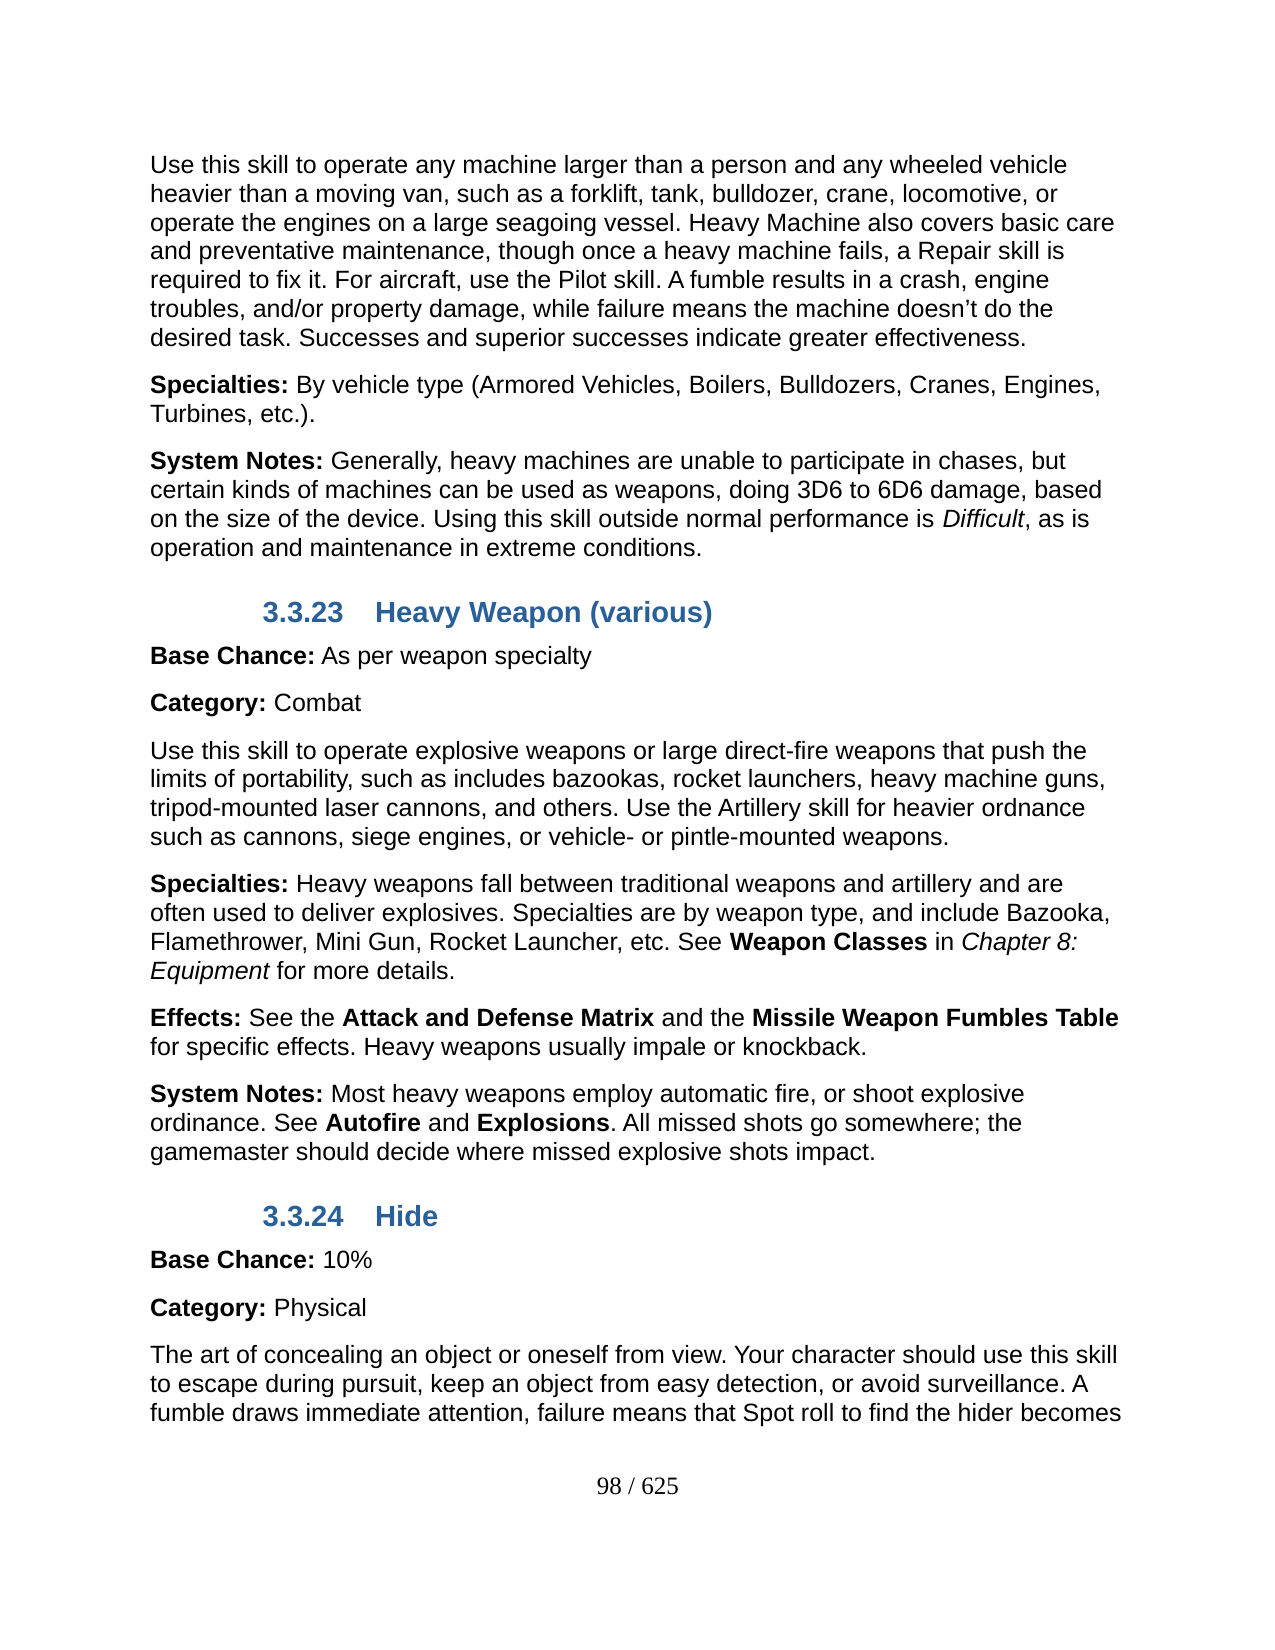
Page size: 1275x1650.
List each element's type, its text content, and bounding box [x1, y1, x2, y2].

text Base Chance: As per weapon specialty [150, 641, 1125, 669]
text System Notes: Generally, heavy machines are unable to participate in chases, but certain kinds of machines can be used as weapons, doing 3D6 to 6D6 damage, based on the size of the device. Using this skill outside normal performance is Difficult, as is operation and maintenance in extreme conditions. [150, 446, 1125, 561]
text Use this skill to operate any machine larger than a person and any wheeled vehicle heavier than a moving van, such as a forklift, tank, bulldozer, crane, locomotive, or operate the engines on a large seagoing vessel. Heavy Machine also covers basic care and preventative maintenance, though once a heavy machine fails, a Repair skill is required to fix it. For aircraft, use the Pilot skill. A fumble results in a crash, engine troubles, and/or property damage, while failure means the machine doesn’t do the desired task. Successes and superior successes indicate greater effectiveness. [150, 150, 1125, 351]
text Effects: See the Attack and Defense Matrix and the Missile Weapon Fumbles Table for specific effects. Heavy weapons usually impale or knockback. [150, 1003, 1125, 1061]
text Use this skill to operate explosive weapons or large direct-fire weapons that push the limits of portability, such as includes bazookas, rocket launchers, heavy machine guns, tripod-mounted laser cannons, and others. Use the Artillery skill for heavier ordnance such as cannons, siege engines, or vehicle- or pintle-mounted weapons. [150, 736, 1125, 851]
subtitle Heavy Weapon (various) [262, 594, 1125, 628]
subtitle Hide [262, 1199, 1125, 1232]
text Category: Combat [150, 688, 1125, 717]
text Specialties: Heavy weapons fall between traditional weapons and artillery and are often used to deliver explosives. Specialties are by weapon type, and include Bazooka, Flamethrower, Mini Gun, Rocket Launcher, etc. See Weapon Classes in Chapter 8: Equipment for more details. [150, 869, 1125, 984]
text The art of concealing an object or oneself from view. Your character should use this skill to escape during pursuit, keep an object from easy detection, or avoid surveillance. A fumble draws immediate attention, failure means that Spot roll to find the hider becomes [150, 1340, 1125, 1426]
text Specialties: By vehicle type (Armored Vehicles, Boilers, Bulldozers, Cranes, Engines, Turbines, etc.). [150, 370, 1125, 427]
text Base Chance: 10% [150, 1245, 1125, 1274]
text Category: Physical [150, 1292, 1125, 1321]
text System Notes: Most heavy weapons employ automatic fire, or shoot explosive ordinance. See Autofire and Explosions. All missed shots go somewhere; the gamemaster should decide where missed explosive shots impact. [150, 1079, 1125, 1166]
